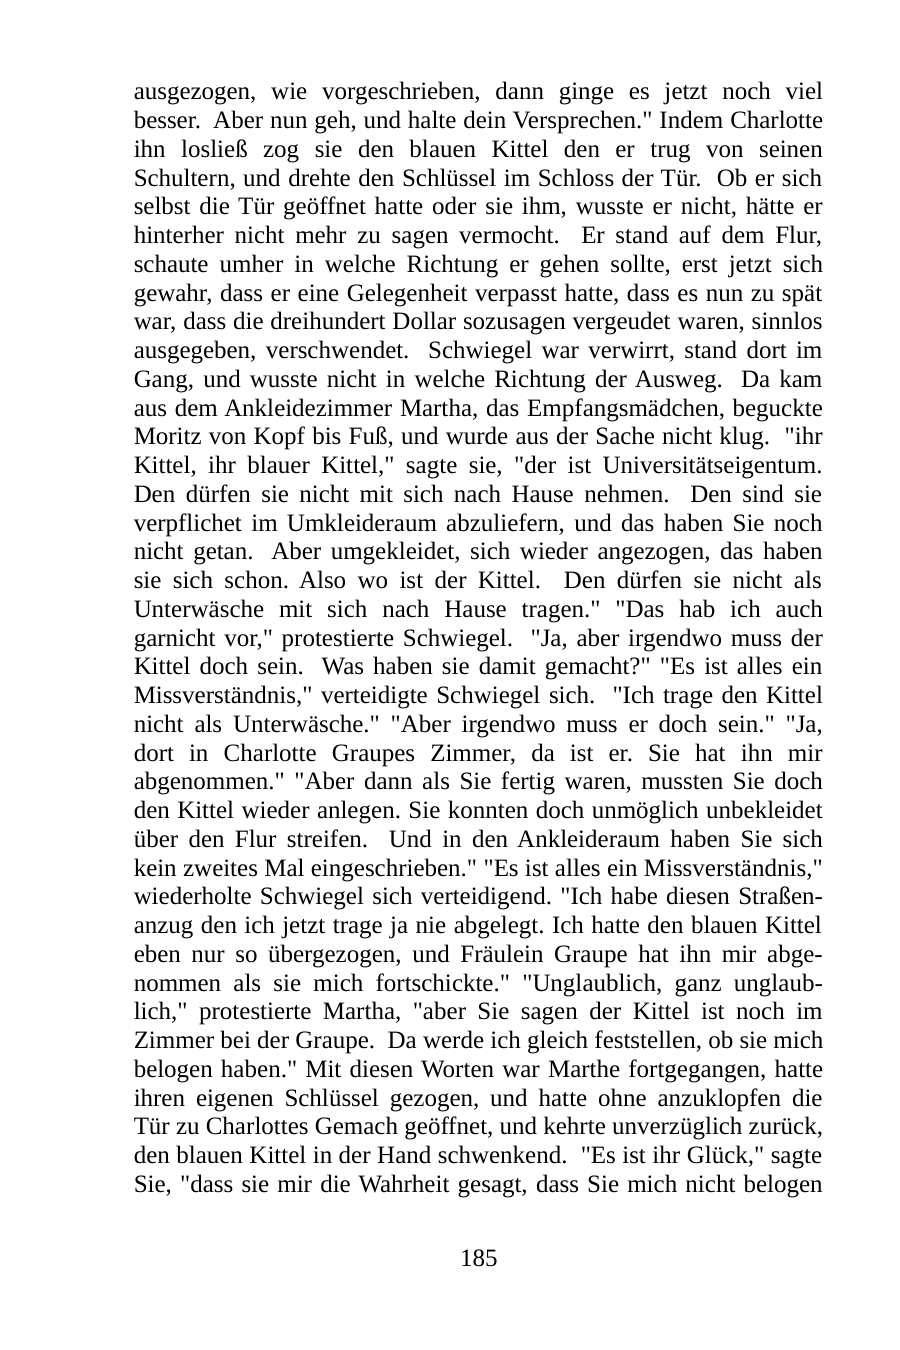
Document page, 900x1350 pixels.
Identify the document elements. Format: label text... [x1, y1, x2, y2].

text ausgezogen, wie vorgeschrieben, dann ginge es jetzt noch viel besser. Aber nun geh, und halte dein Versprechen." Indem Charlotte ihn losließ zog sie den blauen Kittel den er trug von seinen Schultern, und drehte den Schlüssel im Schloss der Tür. Ob er sich selbst die Tür geöffnet hatte oder sie ihm, wusste er nicht, hätte er hinterher nicht mehr zu sagen vermocht. Er stand auf dem Flur, schaute umher in welche Richtung er gehen sollte, erst jetzt sich gewahr, dass er eine Gelegenheit verpasst hatte, dass es nun zu spät war, dass die dreihundert Dollar sozusagen vergeudet waren, sinnlos ausgegeben, verschwendet. Schwiegel war verwirrt, stand dort im Gang, und wusste nicht in welche Richtung der Ausweg. Da kam aus dem Ankleidezimmer Martha, das Empfangsmädchen, beguckte Moritz von Kopf bis Fuß, und wurde aus der Sache nicht klug. "ihr Kittel, ihr blauer Kittel," sagte sie, "der ist Universitätseigentum. Den dürfen sie nicht mit sich nach Hause nehmen. Den sind sie verpflichet im Umkleideraum abzuliefern, und das haben Sie noch nicht getan. Aber umgekleidet, sich wieder angezogen, das haben sie sich schon. Also wo ist der Kittel. Den dürfen sie nicht als Unterwäsche mit sich nach Hause tragen." "Das hab ich auch garnicht vor," protestierte Schwiegel. "Ja, aber irgendwo muss der Kittel doch sein. Was haben sie damit gemacht?" "Es ist alles ein Missverständnis," verteidigte Schwiegel sich. "Ich trage den Kittel nicht als Unterwäsche." "Aber irgendwo muss er doch sein." "Ja, dort in Charlotte Graupes Zimmer, da ist er. Sie hat ihn mir abgenommen." "Aber dann als Sie fertig waren, mussten Sie doch den Kittel wieder anlegen. Sie konnten doch unmöglich unbekleidet über den Flur streifen. Und in den Ankleideraum haben Sie sich kein zweites Mal eingeschrieben." "Es ist alles ein Missverständnis," wiederholte Schwiegel sich verteidigend. "Ich habe diesen Straßen-anzug den ich jetzt trage ja nie abgelegt. Ich hatte den blauen Kittel eben nur so übergezogen, und Fräulein Graupe hat ihn mir abge-nommen als sie mich fortschickte." "Unglaublich, ganz unglaub-lich," protestierte Martha, "aber Sie sagen der Kittel ist noch im Zimmer bei der Graupe. Da werde ich gleich feststellen, ob sie mich belogen haben." Mit diesen Worten war Marthe fortgegangen, hatte ihren eigenen Schlüssel gezogen, und hatte ohne anzuklopfen die Tür zu Charlottes Gemach geöffnet, und kehrte unverzüglich zurück, den blauen Kittel in der Hand schwenkend. "Es ist ihr Glück," sagte Sie, "dass sie mir die Wahrheit gesagt, dass Sie mich nicht belogen [133, 76, 823, 1198]
